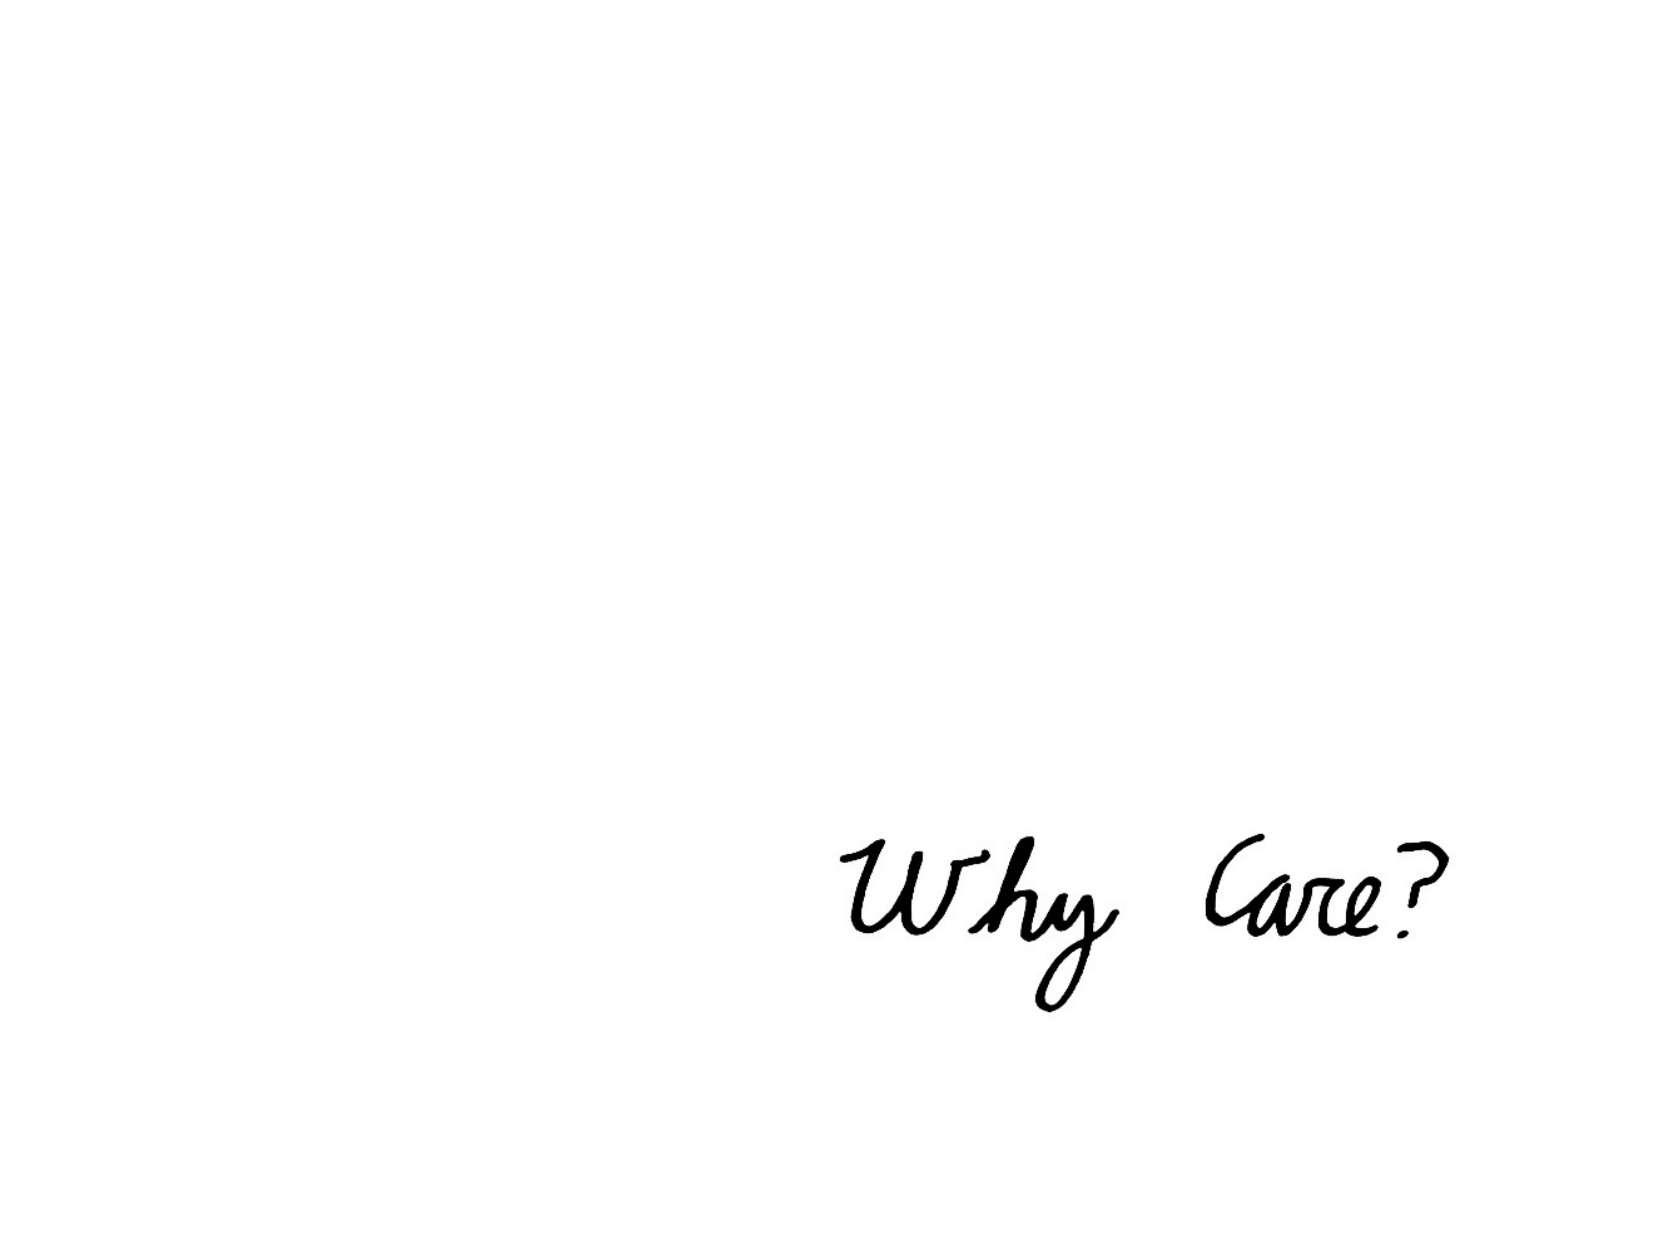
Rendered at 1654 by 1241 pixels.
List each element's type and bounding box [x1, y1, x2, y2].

picture [735, 780, 1529, 1051]
